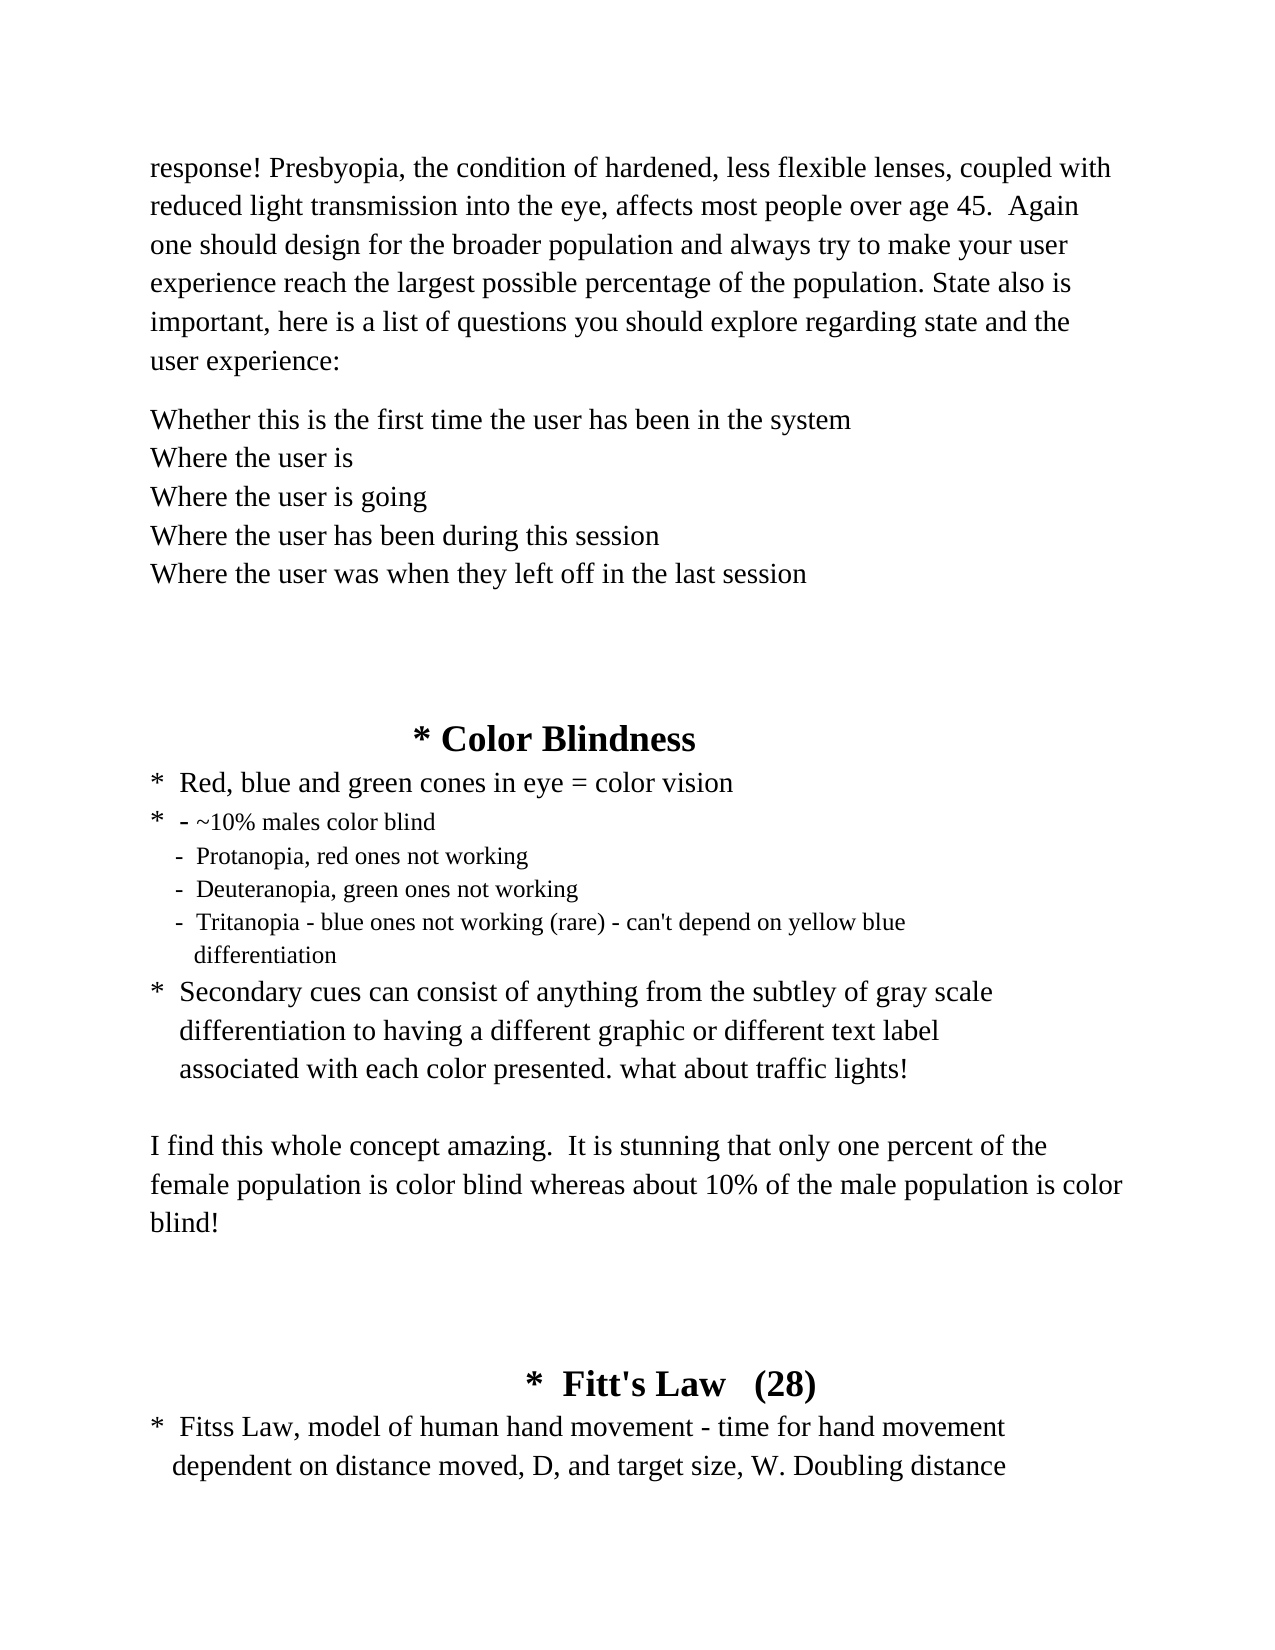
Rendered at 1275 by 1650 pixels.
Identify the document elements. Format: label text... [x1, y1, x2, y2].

text * Color Blindness * Red, blue and green cones in eye = color vision * - ~10% males color blind - Protanopia, red ones not working - Deuteranopia, green ones not working - Tritanopia - blue ones not working (rare) - can't depend on yellow blue differentiation * Secondary cues can consist of anything from the subtley of gray scale differentiation to having a different graphic or different text label associated with each color presented. what about traffic lights! I find this whole concept amazing. It is stunning that only one percent of the female population is color blind whereas about 10% of the male population is color blind! * Fitt's Law (28) * Fitss Law, model of human hand movement - time for hand movement dependent on distance moved, D, and target size, W. Doubling distance [150, 616, 1125, 1481]
text Whether this is the first time the user has been in the system Where the user is Where the user is going Where the user has been during this session Where the user was when they left off in the last session [150, 402, 1125, 590]
text response! Presbyopia, the condition of hardened, less flexible lenses, coupled with reduced light transmission into the eye, affects most people over age 45. Again one should design for the broader population and always try to make your user experience reach the largest possible percentage of the population. State also is important, here is a list of questions you should explore regarding state and the user experience: [150, 150, 1125, 376]
